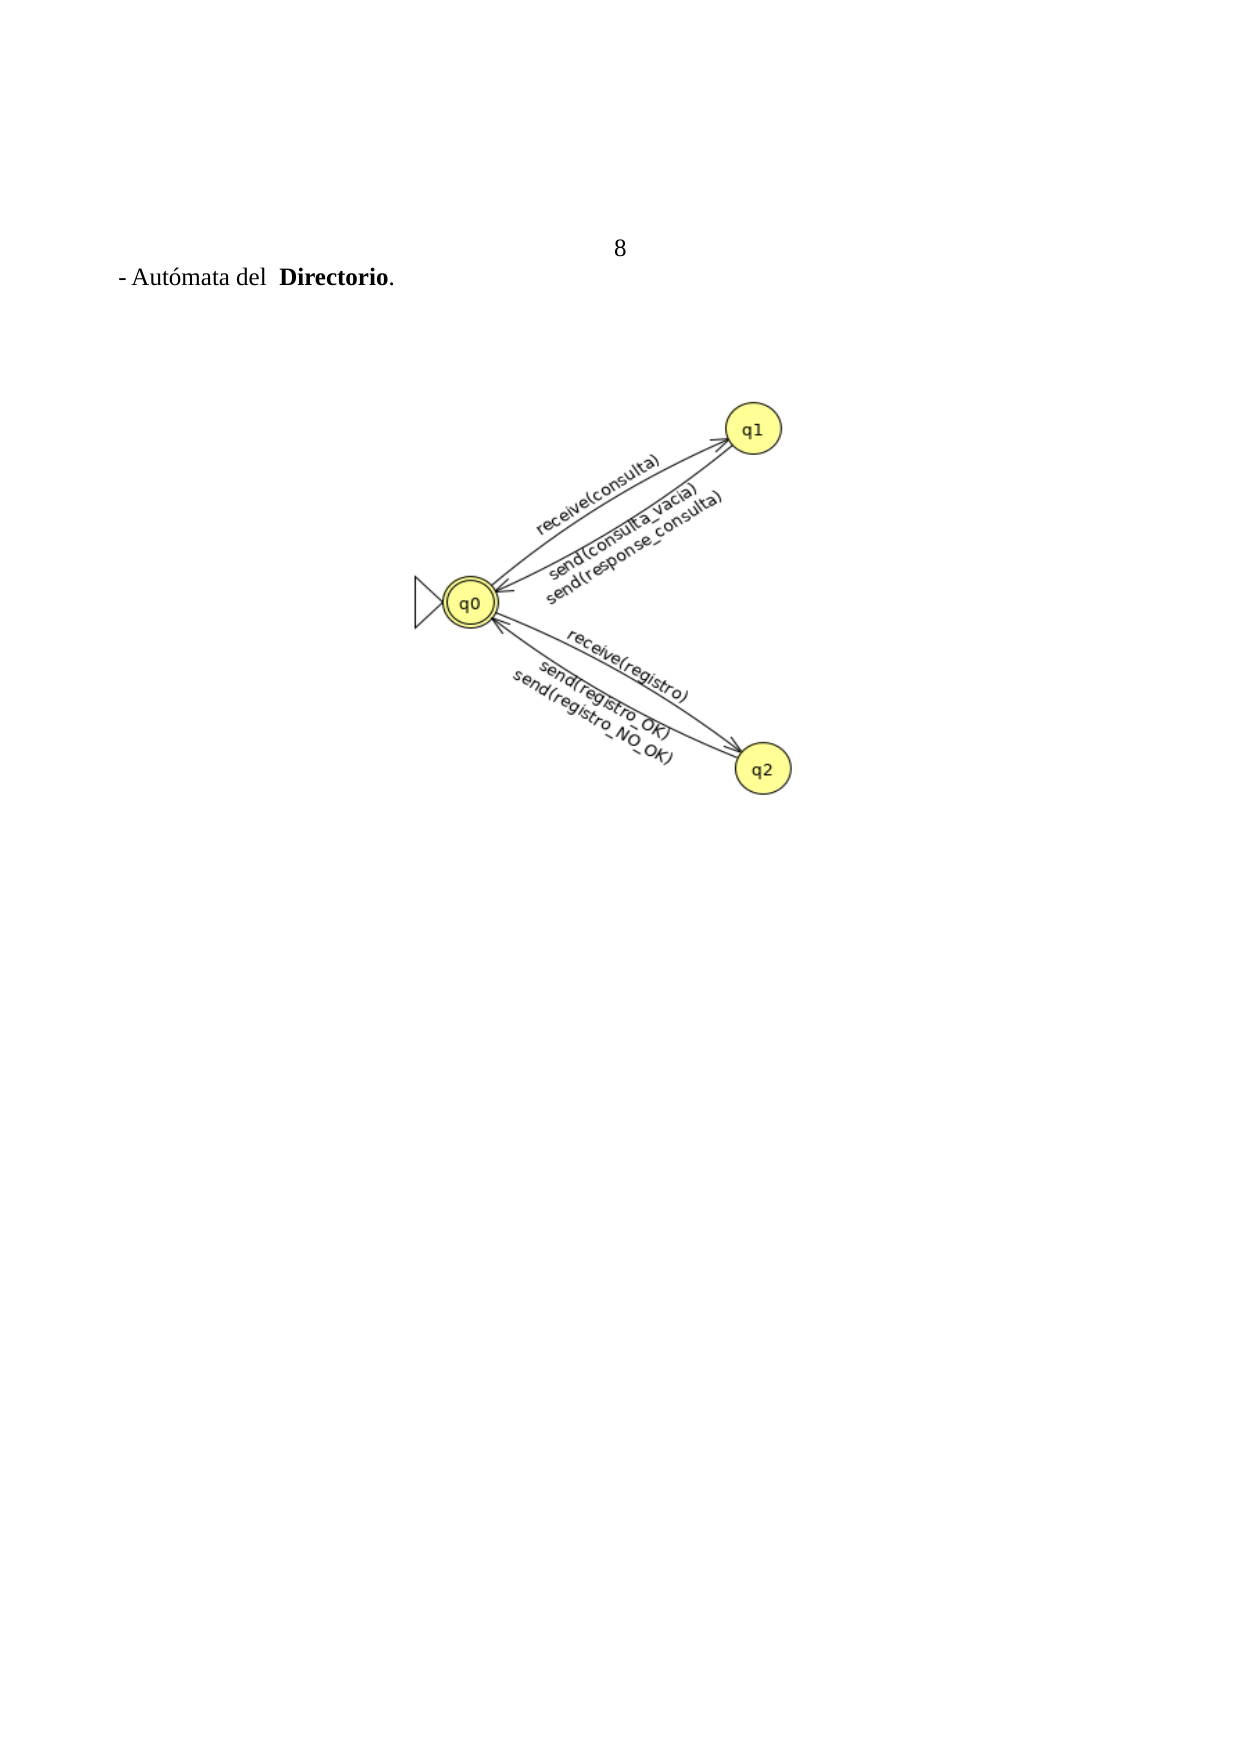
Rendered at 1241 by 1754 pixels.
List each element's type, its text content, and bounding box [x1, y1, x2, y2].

text - Autómata del Directorio. [118, 262, 1122, 291]
text 8 [118, 233, 1122, 262]
picture [283, 348, 957, 876]
